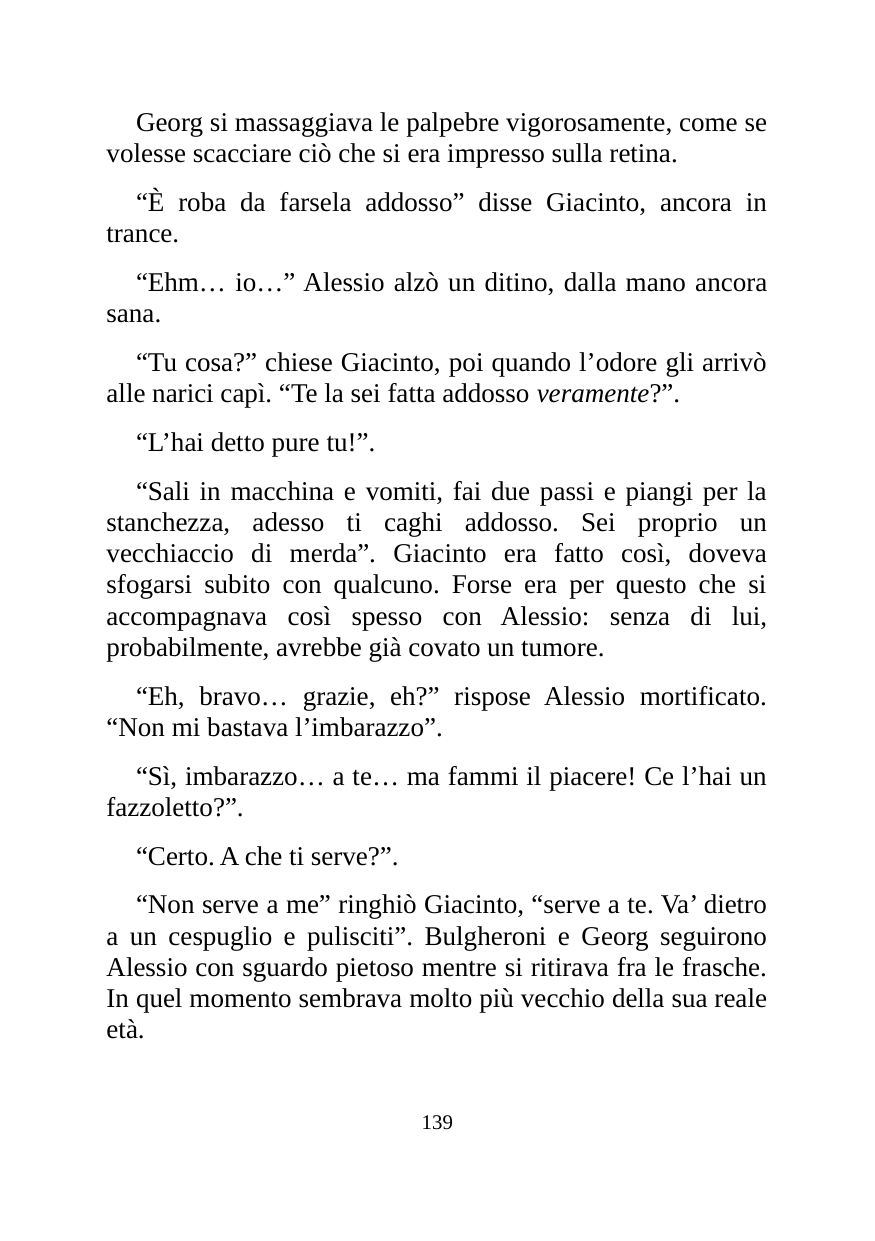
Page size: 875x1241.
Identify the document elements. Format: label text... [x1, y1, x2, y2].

text “Tu cosa?” chiese Giacinto, poi quando l’odore gli arrivò alle narici capì. “Te la sei fatta addosso veramente?”. [106, 346, 768, 408]
text “Sì, imbarazzo… a te… ma fammi il piacere! Ce l’hai un fazzoletto?”. [106, 760, 768, 822]
text “È roba da farsela addosso” disse Giacinto, ancora in trance. [106, 186, 768, 248]
text “Eh, bravo… grazie, eh?” rispose Alessio mortificato. “Non mi bastava l’imbarazzo”. [106, 680, 768, 742]
text Georg si massaggiava le palpebre vigorosamente, come se volesse scacciare ciò che si era impresso sulla retina. [106, 106, 768, 168]
text “Sali in macchina e vomiti, fai due passi e piangi per la stanchezza, adesso ti caghi addosso. Sei proprio un vecchiaccio di merda”. Giacinto era fatto così, doveva sfogarsi subito con qualcuno. Forse era per questo che si accompagnava così spesso con Alessio: senza di lui, probabilmente, avrebbe già covato un tumore. [106, 475, 768, 662]
text “Certo. A che ti serve?”. [106, 840, 768, 871]
text “L’hai detto pure tu!”. [106, 426, 768, 457]
text “Non serve a me” ringhiò Giacinto, “serve a te. Va’ dietro a un cespuglio e pulisciti”. Bulgheroni e Georg seguirono Alessio con sguardo pietoso mentre si ritirava fra le frasche. In quel momento sembrava molto più vecchio della sua reale età. [106, 888, 768, 1044]
text “Ehm… io…” Alessio alzò un ditino, dalla mano ancora sana. [106, 266, 768, 328]
